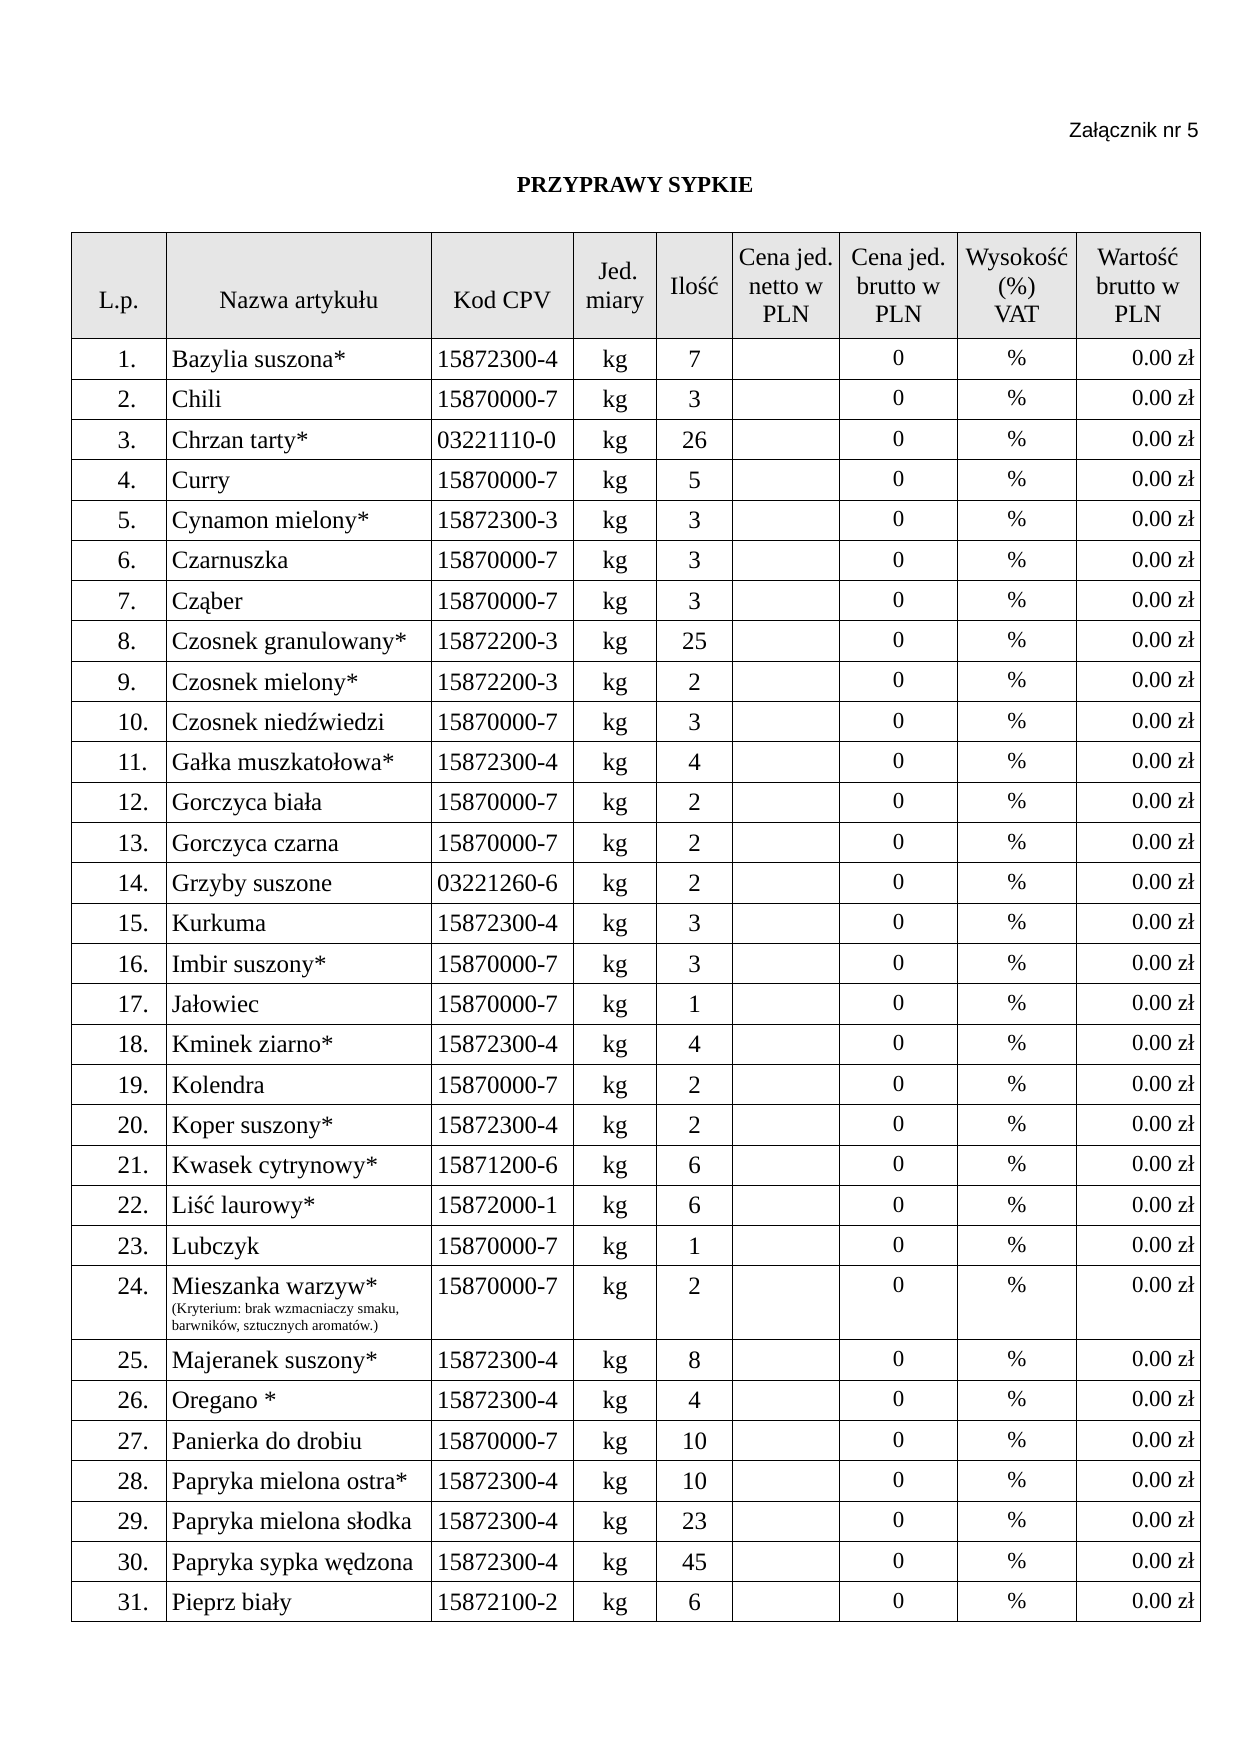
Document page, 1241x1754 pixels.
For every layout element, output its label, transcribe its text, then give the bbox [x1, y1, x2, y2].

table_cell 15872300-3 [432, 501, 573, 540]
table_cell 15870000-7 [432, 1226, 573, 1265]
table_cell Bazylia suszona* [167, 339, 431, 378]
table_cell kg [574, 944, 656, 983]
table_cell 0,00 zł [1077, 1065, 1200, 1104]
table_cell Cynamon mielony* [167, 501, 431, 540]
table_cell 4 [657, 742, 732, 782]
table_cell kg [574, 501, 656, 540]
table_cell 2 [657, 662, 732, 701]
table_cell [72, 1186, 166, 1225]
table_cell [72, 1146, 166, 1185]
table_cell 0 [840, 904, 957, 943]
table_cell 15872300-4 [432, 1340, 573, 1379]
table_cell 2 [657, 1065, 732, 1104]
table_cell % [958, 1502, 1076, 1541]
table_cell 03221110-0 [432, 420, 573, 459]
table_cell Papryka mielona słodka [167, 1502, 431, 1541]
table_cell [733, 1381, 839, 1420]
table_cell 15870000-7 [432, 944, 573, 983]
table_header L.p. [72, 233, 166, 338]
table_header Cena jed. brutto w PLN [840, 233, 957, 338]
table_cell % [958, 823, 1076, 862]
table_cell 6 [657, 1582, 732, 1621]
table_header Wysokość (%) VAT [958, 233, 1076, 338]
table_cell 3 [657, 944, 732, 983]
table_cell [733, 662, 839, 701]
table_cell [733, 742, 839, 782]
table_cell 2 [657, 863, 732, 903]
table_cell 7 [657, 339, 732, 378]
table_cell 0 [840, 1542, 957, 1581]
table_cell % [958, 1226, 1076, 1265]
table_cell [733, 1461, 839, 1501]
table_cell 23 [657, 1502, 732, 1541]
table_cell kg [574, 742, 656, 782]
table_cell Chili [167, 380, 431, 419]
table_cell 0 [840, 984, 957, 1023]
table_cell 0 [840, 783, 957, 822]
table_cell 3 [657, 541, 732, 580]
table_cell [733, 1340, 839, 1379]
table_cell 0 [840, 1105, 957, 1144]
table_cell [72, 1381, 166, 1420]
table_cell kg [574, 1266, 656, 1339]
table_cell % [958, 662, 1076, 701]
table_cell [72, 460, 166, 499]
table_cell [72, 339, 166, 378]
table_cell 5 [657, 460, 732, 499]
table_cell 0 [840, 541, 957, 580]
table_cell [72, 783, 166, 822]
table_cell 0 [840, 460, 957, 499]
table_cell [72, 541, 166, 580]
table_cell Papryka mielona ostra* [167, 1461, 431, 1501]
table_cell 0,00 zł [1077, 904, 1200, 943]
table_cell Kminek ziarno* [167, 1025, 431, 1064]
table_cell 0,00 zł [1077, 702, 1200, 741]
table_cell % [958, 783, 1076, 822]
table_cell 15870000-7 [432, 380, 573, 419]
table_cell [733, 1226, 839, 1265]
table_cell kg [574, 823, 656, 862]
table_cell % [958, 501, 1076, 540]
table_cell % [958, 904, 1076, 943]
table_cell Gorczyca czarna [167, 823, 431, 862]
table_cell 0,00 zł [1077, 662, 1200, 701]
table_cell % [958, 1421, 1076, 1460]
table_cell Imbir suszony* [167, 944, 431, 983]
table_cell 0,00 zł [1077, 1461, 1200, 1501]
table_cell 0 [840, 1186, 957, 1225]
table_header Cena jed. netto w PLN [733, 233, 839, 338]
table_cell 15870000-7 [432, 823, 573, 862]
table_cell [72, 863, 166, 903]
table_cell kg [574, 1582, 656, 1621]
table_cell % [958, 581, 1076, 620]
table_cell [733, 944, 839, 983]
table_cell [72, 581, 166, 620]
table_cell 0 [840, 1266, 957, 1339]
table_cell [72, 1340, 166, 1379]
table_cell 0,00 zł [1077, 823, 1200, 862]
table_cell 15872300-4 [432, 742, 573, 782]
table_cell 0 [840, 1340, 957, 1379]
table_cell 15872300-4 [432, 339, 573, 378]
table_cell kg [574, 541, 656, 580]
table_cell kg [574, 662, 656, 701]
table_cell [72, 742, 166, 782]
table_cell Koper suszony* [167, 1105, 431, 1144]
table_cell [733, 1025, 839, 1064]
table_cell [733, 1266, 839, 1339]
table_cell kg [574, 1105, 656, 1144]
table_cell 25 [657, 621, 732, 661]
table_cell 15870000-7 [432, 783, 573, 822]
table_cell % [958, 742, 1076, 782]
table_header Nazwa artykułu [167, 233, 431, 338]
table_cell 15870000-7 [432, 541, 573, 580]
table_cell 6 [657, 1146, 732, 1185]
table_cell 15872300-4 [432, 1542, 573, 1581]
table_cell 15870000-7 [432, 984, 573, 1023]
table_cell % [958, 1186, 1076, 1225]
table_cell 0,00 zł [1077, 1186, 1200, 1225]
table_cell Chrzan tarty* [167, 420, 431, 459]
table_cell [72, 1582, 166, 1621]
table_cell 0,00 zł [1077, 1146, 1200, 1185]
table_cell [72, 1502, 166, 1541]
table_cell kg [574, 420, 656, 459]
table_cell Kwasek cytrynowy* [167, 1146, 431, 1185]
table_cell 0,00 zł [1077, 1421, 1200, 1460]
table_cell 0,00 zł [1077, 501, 1200, 540]
table_cell % [958, 1340, 1076, 1379]
table_cell 0,00 zł [1077, 1582, 1200, 1621]
table_cell 0,00 zł [1077, 339, 1200, 378]
table_cell kg [574, 1340, 656, 1379]
table_cell 0,00 zł [1077, 1226, 1200, 1265]
table_cell [733, 1186, 839, 1225]
table_cell 0 [840, 863, 957, 903]
table_cell 0,00 zł [1077, 1502, 1200, 1541]
table_cell [72, 1266, 166, 1339]
table_cell kg [574, 904, 656, 943]
table_cell % [958, 863, 1076, 903]
table_cell [733, 823, 839, 862]
table_cell % [958, 1542, 1076, 1581]
table_cell 0,00 zł [1077, 541, 1200, 580]
table_cell 3 [657, 380, 732, 419]
table_cell 3 [657, 904, 732, 943]
table_cell 3 [657, 581, 732, 620]
table_cell 8 [657, 1340, 732, 1379]
table_cell kg [574, 1502, 656, 1541]
table_cell 15872300-4 [432, 1461, 573, 1501]
table_cell 2 [657, 1105, 732, 1144]
table_cell Curry [167, 460, 431, 499]
table_cell % [958, 1105, 1076, 1144]
table_cell 0 [840, 581, 957, 620]
table_cell 4 [657, 1381, 732, 1420]
table_cell [733, 339, 839, 378]
table_cell 0 [840, 823, 957, 862]
table_cell % [958, 984, 1076, 1023]
table_cell 3 [657, 501, 732, 540]
table_cell 0,00 zł [1077, 1266, 1200, 1339]
table_cell 2 [657, 823, 732, 862]
table_cell 45 [657, 1542, 732, 1581]
table_cell [72, 823, 166, 862]
table_cell [733, 1146, 839, 1185]
table_cell 0 [840, 1065, 957, 1104]
table_header Ilość [657, 233, 732, 338]
table_cell [72, 1065, 166, 1104]
table_cell 15872100-2 [432, 1582, 573, 1621]
table_cell % [958, 1146, 1076, 1185]
table_cell 15870000-7 [432, 581, 573, 620]
table_cell [733, 501, 839, 540]
table_cell 15871200-6 [432, 1146, 573, 1185]
table_cell 0 [840, 702, 957, 741]
table_cell Lubczyk [167, 1226, 431, 1265]
table_cell 15870000-7 [432, 1065, 573, 1104]
table_cell Czosnek niedźwiedzi [167, 702, 431, 741]
table_cell [733, 1502, 839, 1541]
table_cell kg [574, 783, 656, 822]
table_cell 15872300-4 [432, 1381, 573, 1420]
table_cell Gorczyca biała [167, 783, 431, 822]
table_cell 15870000-7 [432, 1421, 573, 1460]
table_cell [72, 501, 166, 540]
table_cell 15872000-1 [432, 1186, 573, 1225]
table_cell kg [574, 339, 656, 378]
table_cell 2 [657, 783, 732, 822]
table_cell [733, 1421, 839, 1460]
table_cell 15872300-4 [432, 1502, 573, 1541]
table_cell 15872200-3 [432, 621, 573, 661]
table_cell % [958, 1065, 1076, 1104]
table_cell 0,00 zł [1077, 1381, 1200, 1420]
table_cell Jałowiec [167, 984, 431, 1023]
table_cell kg [574, 1065, 656, 1104]
table_cell [733, 1105, 839, 1144]
table_cell Oregano * [167, 1381, 431, 1420]
table_cell [72, 702, 166, 741]
table_cell kg [574, 621, 656, 661]
table_cell kg [574, 1146, 656, 1185]
table_cell [733, 621, 839, 661]
table_cell Czosnek mielony* [167, 662, 431, 701]
table_cell [72, 904, 166, 943]
table_cell Cząber [167, 581, 431, 620]
table_cell 0,00 zł [1077, 984, 1200, 1023]
table_cell % [958, 460, 1076, 499]
table_cell 0,00 zł [1077, 944, 1200, 983]
table_cell [733, 420, 839, 459]
table_cell [733, 1582, 839, 1621]
table_cell Czarnuszka [167, 541, 431, 580]
table_cell kg [574, 581, 656, 620]
table_cell 1 [657, 984, 732, 1023]
table_cell % [958, 702, 1076, 741]
table_cell 0,00 zł [1077, 460, 1200, 499]
table_cell 10 [657, 1461, 732, 1501]
table_cell 15870000-7 [432, 702, 573, 741]
table_cell 03221260-6 [432, 863, 573, 903]
table_cell 0,00 zł [1077, 863, 1200, 903]
table_cell % [958, 621, 1076, 661]
table_cell Czosnek granulowany* [167, 621, 431, 661]
table_cell % [958, 1582, 1076, 1621]
table_cell [733, 1542, 839, 1581]
table_cell [72, 1226, 166, 1265]
table_cell Liść laurowy* [167, 1186, 431, 1225]
table_cell [733, 541, 839, 580]
table_cell 15870000-7 [432, 1266, 573, 1339]
table_cell kg [574, 1421, 656, 1460]
table_cell 0 [840, 1461, 957, 1501]
table_cell 0,00 zł [1077, 621, 1200, 661]
table_cell % [958, 541, 1076, 580]
table_cell Mieszanka warzyw* (Kryterium: brak wzmacniaczy smaku, barwników, sztucznych aromatów.) [167, 1266, 431, 1339]
table_cell Papryka sypka wędzona [167, 1542, 431, 1581]
table_header Wartość brutto w PLN [1077, 233, 1200, 338]
table_cell [72, 380, 166, 419]
table_cell 0 [840, 380, 957, 419]
table_cell Gałka muszkatołowa* [167, 742, 431, 782]
table_cell Kolendra [167, 1065, 431, 1104]
table_header Jed. miary [574, 233, 656, 338]
table_cell 0 [840, 1381, 957, 1420]
table_cell 0 [840, 1421, 957, 1460]
table_cell 10 [657, 1421, 732, 1460]
table_cell % [958, 1025, 1076, 1064]
table_cell 1 [657, 1226, 732, 1265]
table_cell 6 [657, 1186, 732, 1225]
table_cell Grzyby suszone [167, 863, 431, 903]
table_cell 0 [840, 742, 957, 782]
table_cell % [958, 420, 1076, 459]
table_cell 2 [657, 1266, 732, 1339]
table_cell kg [574, 460, 656, 499]
table_cell 0 [840, 1146, 957, 1185]
table_cell 0 [840, 501, 957, 540]
table_cell 0 [840, 1025, 957, 1064]
table_cell % [958, 1381, 1076, 1420]
table_cell Panierka do drobiu [167, 1421, 431, 1460]
table_cell [733, 581, 839, 620]
table_cell 15872300-4 [432, 1105, 573, 1144]
table_cell 15872300-4 [432, 1025, 573, 1064]
table_cell 15872200-3 [432, 662, 573, 701]
table_cell Majeranek suszony* [167, 1340, 431, 1379]
table_cell [72, 1461, 166, 1501]
table_header Kod CPV [432, 233, 573, 338]
table_cell % [958, 339, 1076, 378]
table_cell 0 [840, 662, 957, 701]
table_cell 0 [840, 1226, 957, 1265]
table_cell 0,00 zł [1077, 1105, 1200, 1144]
table_cell kg [574, 1461, 656, 1501]
table_cell 0,00 zł [1077, 742, 1200, 782]
table_cell [733, 904, 839, 943]
table_cell 15870000-7 [432, 460, 573, 499]
table_cell 0 [840, 944, 957, 983]
table_cell 15872300-4 [432, 904, 573, 943]
table_cell 0,00 zł [1077, 783, 1200, 822]
table_cell 26 [657, 420, 732, 459]
table_cell [733, 984, 839, 1023]
table_cell % [958, 380, 1076, 419]
table_cell 3 [657, 702, 732, 741]
table_cell kg [574, 1226, 656, 1265]
table_cell [72, 420, 166, 459]
table_cell kg [574, 984, 656, 1023]
table_cell % [958, 944, 1076, 983]
table_cell kg [574, 1542, 656, 1581]
table_cell 0,00 zł [1077, 1542, 1200, 1581]
table_cell [72, 1105, 166, 1144]
table_cell Pieprz biały [167, 1582, 431, 1621]
text PRZYPRAWY SYPKIE [71, 172, 1198, 198]
table_cell % [958, 1266, 1076, 1339]
table_cell [733, 380, 839, 419]
table_cell [72, 1025, 166, 1064]
table_cell [72, 1421, 166, 1460]
table_cell [72, 662, 166, 701]
table_cell [733, 702, 839, 741]
table_cell [733, 1065, 839, 1104]
table_cell kg [574, 863, 656, 903]
table_cell [72, 944, 166, 983]
table_cell 0 [840, 420, 957, 459]
table_cell 0 [840, 1502, 957, 1541]
table_cell Kurkuma [167, 904, 431, 943]
table_cell 0 [840, 1582, 957, 1621]
table_cell 0,00 zł [1077, 581, 1200, 620]
table_cell [72, 984, 166, 1023]
table_cell 0 [840, 339, 957, 378]
table_cell kg [574, 702, 656, 741]
table_cell kg [574, 1186, 656, 1225]
table_cell 0,00 zł [1077, 380, 1200, 419]
table_cell [733, 783, 839, 822]
table_cell [733, 460, 839, 499]
table_cell 0,00 zł [1077, 1025, 1200, 1064]
table_cell [72, 621, 166, 661]
table_cell 4 [657, 1025, 732, 1064]
table_cell kg [574, 1025, 656, 1064]
table_cell [733, 863, 839, 903]
table_cell kg [574, 380, 656, 419]
table_cell [72, 1542, 166, 1581]
table_cell 0,00 zł [1077, 1340, 1200, 1379]
table_cell % [958, 1461, 1076, 1501]
table_cell kg [574, 1381, 656, 1420]
table_cell 0 [840, 621, 957, 661]
table_cell 0,00 zł [1077, 420, 1200, 459]
